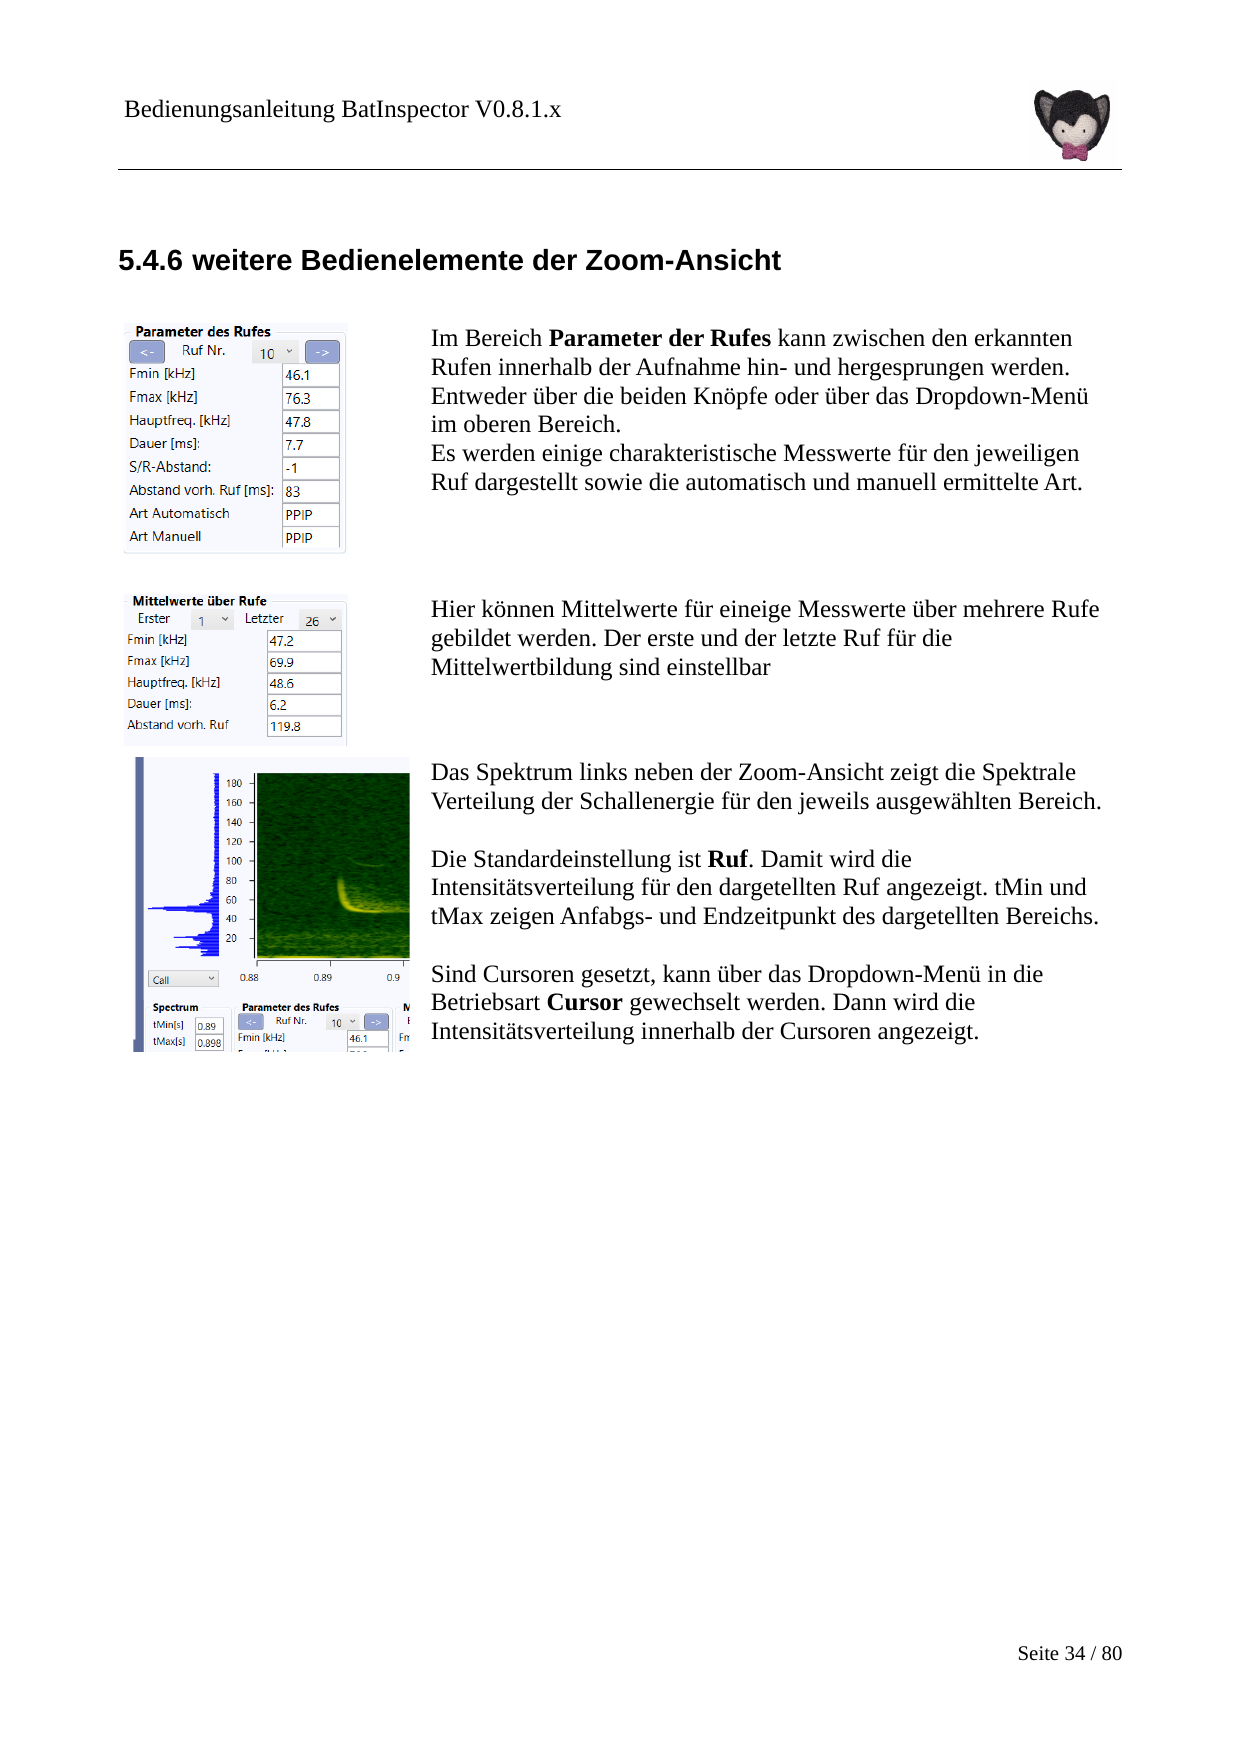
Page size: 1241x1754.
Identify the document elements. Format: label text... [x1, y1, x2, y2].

subtitle weitere Bedienelemente der Zoom-Ansicht [118, 243, 1122, 276]
picture [123, 323, 348, 554]
picture [1030, 80, 1119, 169]
table_cell [118, 589, 425, 752]
picture [123, 594, 348, 746]
table_header Im Bereich Parameter der Rufes kann zwischen den erkannten Rufen innerhalb der Aufnahme hin- und hergesprungen werden. Entweder über die beiden Knöpfe oder über das Dropdown-Menü im oberen Bereich. Es werden einige charakteristische Messwerte für den jeweiligen Ruf dargestellt sowie die automatisch und manuell ermittelte Art. [425, 318, 1122, 588]
table_cell Das Spektrum links neben der Zoom-Ansicht zeigt die Spektrale Verteilung der Schallenergie für den jeweils ausgewählten Bereich. Die Standardeinstellung ist Ruf. Damit wird die Intensitätsverteilung für den dargetellten Ruf angezeigt. tMin und tMax zeigen Anfabgs- und Endzeitpunkt des dargetellten Bereichs. Sind Cursoren gesetzt, kann über das Dropdown-Menü in die Betriebsart Cursor gewechselt werden. Dann wird die Intensitätsverteilung innerhalb der Cursoren angezeigt. [425, 752, 1122, 1086]
table_header [118, 318, 425, 588]
picture [133, 757, 410, 1052]
table_cell Hier können Mittelwerte für eineige Messwerte über mehrere Rufe gebildet werden. Der erste und der letzte Ruf für die Mittelwertbildung sind einstellbar [425, 589, 1122, 752]
table_cell [118, 752, 425, 1086]
